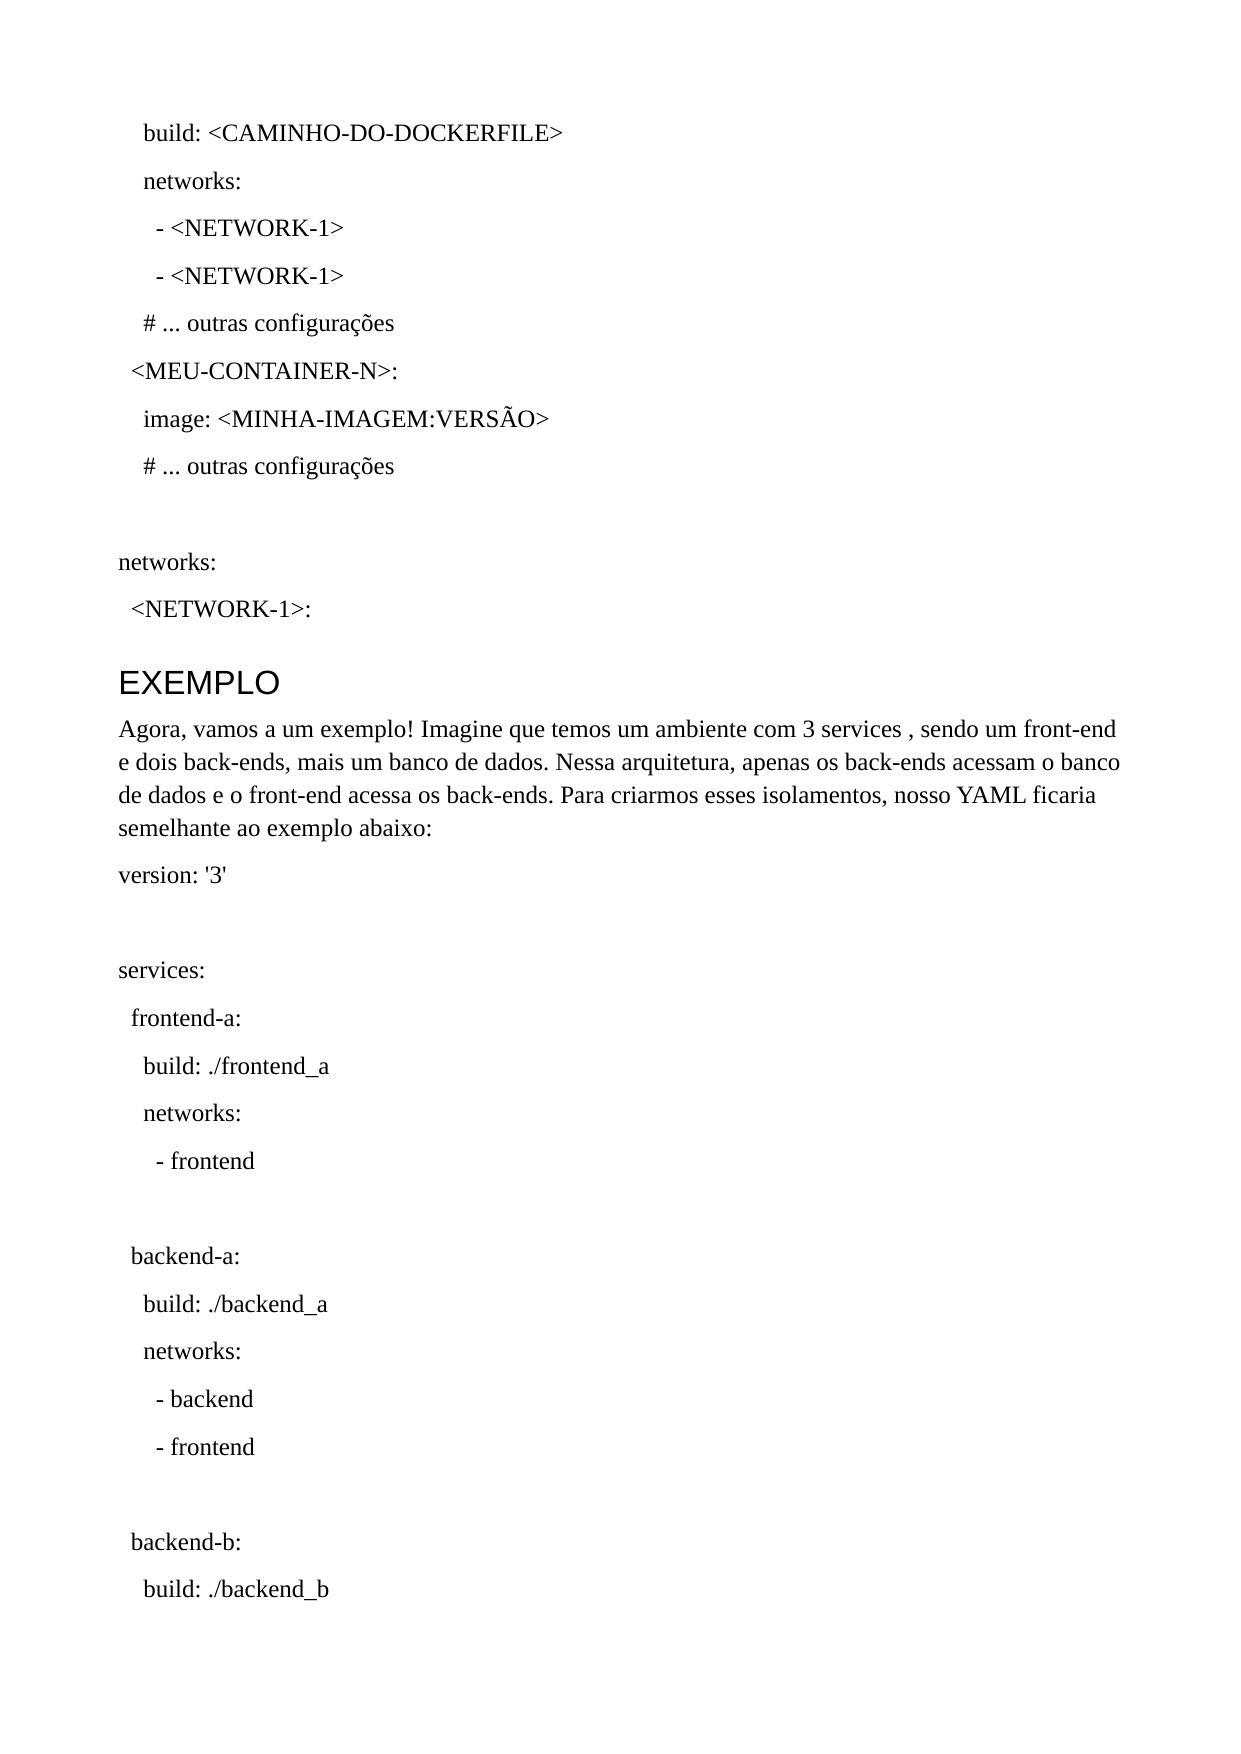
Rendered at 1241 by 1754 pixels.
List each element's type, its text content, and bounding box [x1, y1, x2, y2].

text - frontend [118, 1146, 1122, 1175]
subtitle EXEMPLO [118, 663, 1122, 701]
text # ... outras configurações [118, 308, 1122, 337]
text networks: [118, 1336, 1122, 1365]
text networks: [118, 1098, 1122, 1127]
text build: ./backend_b [118, 1574, 1122, 1603]
text build: ./backend_a [118, 1289, 1122, 1318]
text build: ./frontend_a [118, 1051, 1122, 1079]
text frontend-a: [118, 1003, 1122, 1032]
text # ... outras configurações [118, 451, 1122, 480]
text backend-b: [118, 1527, 1122, 1556]
text services: [118, 956, 1122, 984]
text build: <CAMINHO-DO-DOCKERFILE> [118, 118, 1122, 147]
text image: <MINHA-IMAGEM:VERSÃO> [118, 404, 1122, 432]
text - backend [118, 1384, 1122, 1413]
text - <NETWORK-1> [118, 261, 1122, 290]
text networks: [118, 166, 1122, 194]
text backend-a: [118, 1241, 1122, 1270]
text <NETWORK-1>: [118, 594, 1122, 623]
text <MEU-CONTAINER-N>: [118, 356, 1122, 385]
text Agora, vamos a um exemplo! Imagine que temos um ambiente com 3 services , sendo um front-end e dois back-ends, mais um banco de dados. Nessa arquitetura, apenas os back-ends acessam o banco de dados e o front-end acessa os back-ends. Para criarmos esses isolamentos, nosso YAML ficaria semelhante ao exemplo abaixo: [118, 714, 1122, 842]
text - frontend [118, 1432, 1122, 1460]
text version: '3' [118, 860, 1122, 889]
text - <NETWORK-1> [118, 213, 1122, 242]
text networks: [118, 547, 1122, 575]
